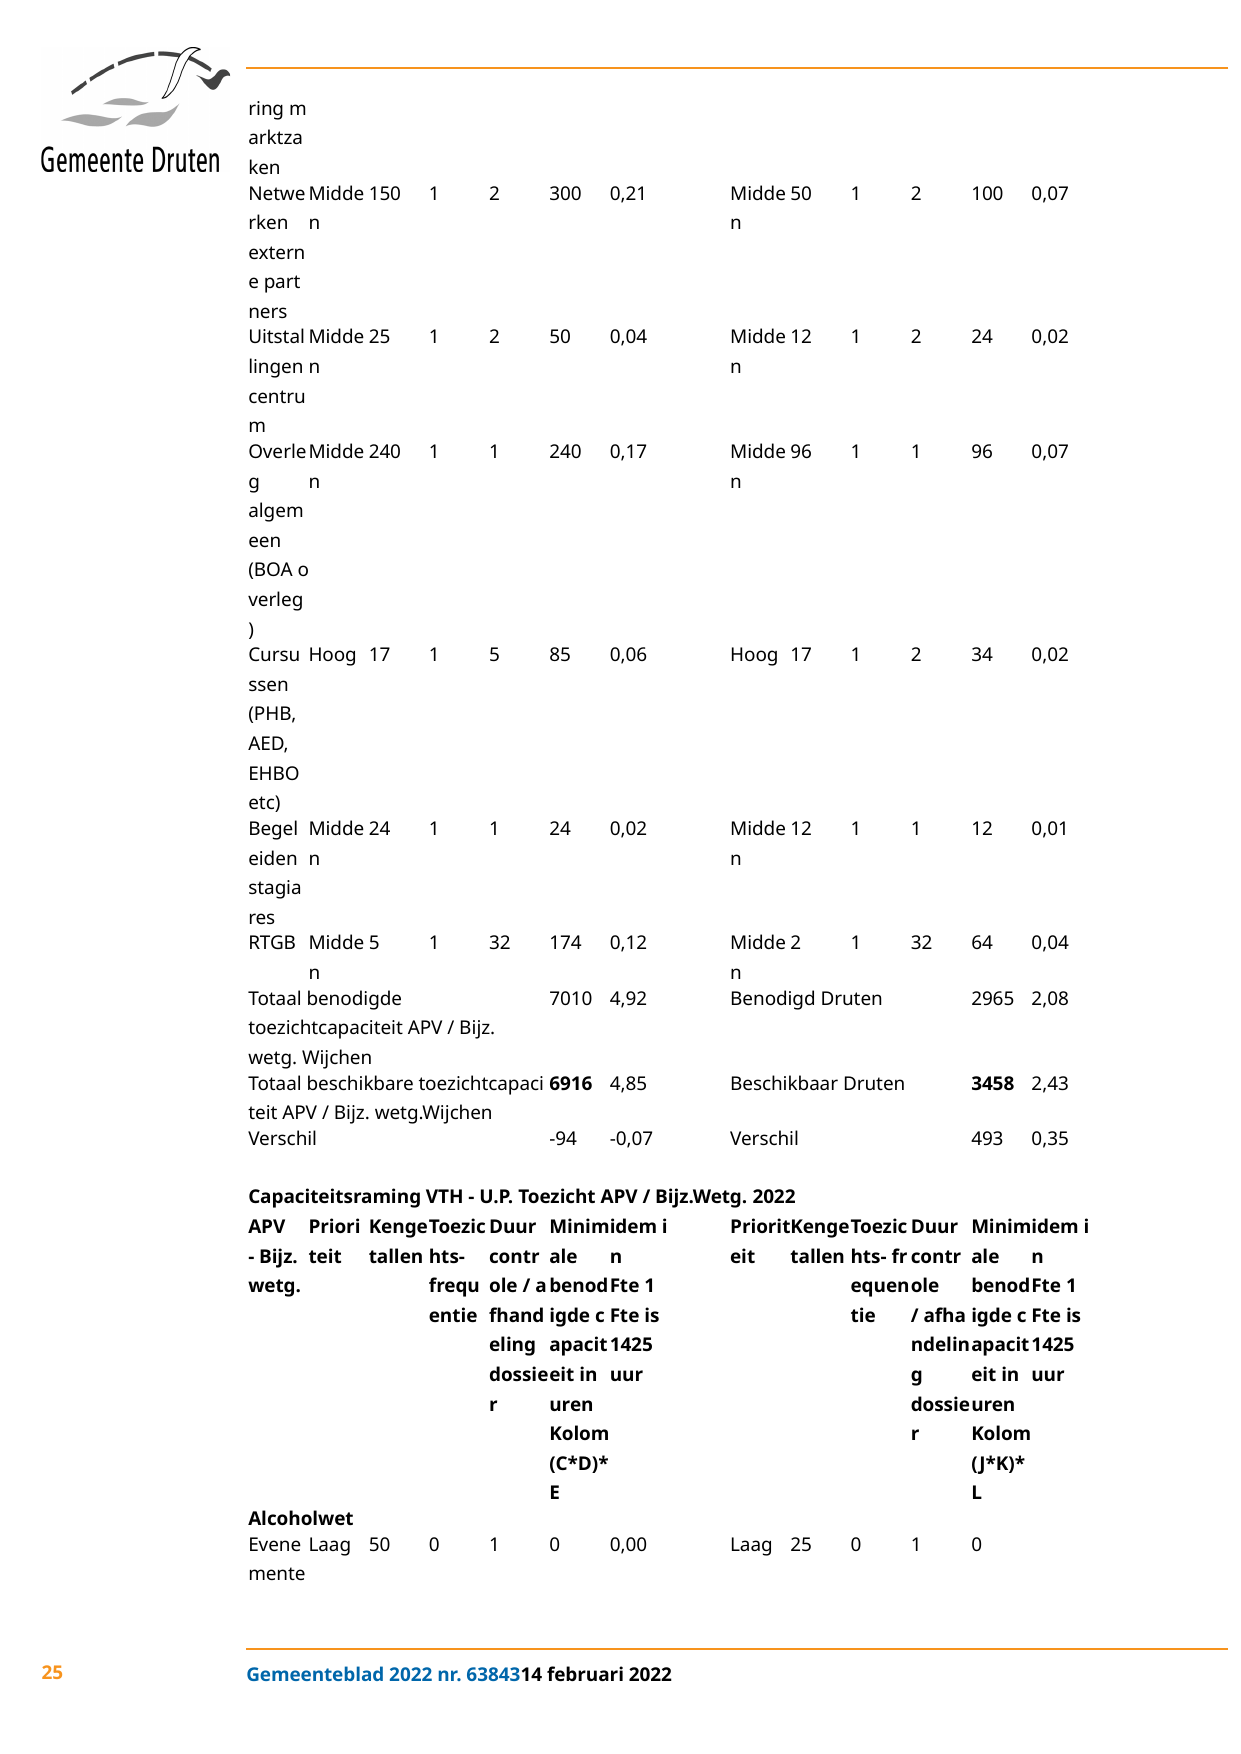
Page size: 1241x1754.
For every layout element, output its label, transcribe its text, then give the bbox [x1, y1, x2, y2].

table_cell 5 [369, 930, 429, 985]
table_cell 2 [790, 930, 850, 985]
table_cell 0,02 [1031, 641, 1091, 815]
table_cell 50 [369, 1531, 429, 1586]
table_cell 0,04 [610, 324, 670, 438]
table_cell Midden [730, 324, 790, 438]
table_cell Midden [730, 180, 790, 324]
table_cell Hoog [308, 641, 368, 815]
table_cell 1 [911, 438, 971, 641]
table_header idem in Fte 1 Fte is 1425 uur [1031, 1213, 1091, 1505]
table_header APV - Bijz. wetg. [248, 1213, 308, 1505]
table_cell 2 [911, 324, 971, 438]
table_cell 174 [549, 930, 609, 985]
table_cell Totaal beschikbare toezichtcapaciteit APV / Bijz. wetg.Wijchen [248, 1070, 549, 1125]
table_cell 2 [911, 641, 971, 815]
table_cell Laag [308, 1531, 368, 1586]
table_cell 1 [850, 324, 911, 438]
text Capaciteitsraming VTH - U.P. Toezicht APV / Bijz.Wetg. 2022 [248, 1184, 1152, 1209]
table_cell [489, 95, 549, 180]
table_cell 0,35 [1031, 1125, 1091, 1151]
table_cell Begeleiden stagiares [248, 815, 308, 929]
table_cell 64 [971, 930, 1031, 985]
table_cell 4,92 [610, 985, 670, 1070]
table_cell 0,07 [1031, 180, 1091, 324]
table_cell Midden [308, 815, 368, 929]
table_cell [610, 95, 670, 180]
table_cell 17 [369, 641, 429, 815]
table_cell 5 [489, 641, 549, 815]
table_cell 1 [850, 930, 911, 985]
table_cell 0,12 [610, 930, 670, 985]
table_cell 96 [790, 438, 850, 641]
table_cell 1 [429, 641, 489, 815]
table_cell 25 [790, 1531, 850, 1586]
table_cell -0,07 [610, 1125, 670, 1151]
table_header Duur controle / afhandeling dossier [911, 1213, 971, 1505]
table_header Kengetallen [369, 1213, 429, 1505]
table_header Toezichts- frequentie [850, 1213, 911, 1505]
table_cell 2,43 [1031, 1070, 1091, 1125]
table_cell 2965 [971, 985, 1031, 1070]
table_cell 0,00 [610, 1531, 670, 1586]
table_cell 240 [369, 438, 429, 641]
table_cell 1 [850, 641, 911, 815]
table_cell Cursussen (PHB, AED, EHBO etc) [248, 641, 308, 815]
table_cell [730, 95, 790, 180]
table_cell Overleg algemeen (BOA overleg) [248, 438, 308, 641]
table_cell 85 [549, 641, 609, 815]
table_cell 24 [369, 815, 429, 929]
table_cell [850, 95, 911, 180]
table_cell 12 [790, 324, 850, 438]
table_cell 34 [971, 641, 1031, 815]
table_cell [1031, 1531, 1091, 1586]
table_cell 1 [429, 438, 489, 641]
table_cell Netwerken externe partners [248, 180, 308, 324]
table_cell 0,21 [610, 180, 670, 324]
table_cell 0 [971, 1531, 1031, 1586]
table_header Minimale benodigde capaciteit in uren Kolom (C*D)*E [549, 1213, 609, 1505]
table_cell [549, 95, 609, 180]
table_cell Alcoholwet [248, 1505, 670, 1531]
table_cell 1 [911, 1531, 971, 1586]
table_cell [730, 1505, 1091, 1531]
table_cell Midden [308, 930, 368, 985]
table_cell Totaal benodigde toezichtcapaciteit APV / Bijz. wetg. Wijchen [248, 985, 549, 1070]
table_cell [308, 95, 368, 180]
table_cell 0,07 [1031, 438, 1091, 641]
table_cell Laag [730, 1531, 790, 1586]
table_cell [911, 95, 971, 180]
table_cell [971, 95, 1031, 180]
table_cell 0 [850, 1531, 911, 1586]
table_header Prioriteit [730, 1213, 790, 1505]
table_cell 0,02 [1031, 324, 1091, 438]
table_cell [1031, 95, 1091, 180]
table_cell [369, 95, 429, 180]
table_cell 96 [971, 438, 1031, 641]
table_cell 0 [549, 1531, 609, 1586]
table_cell 0,02 [610, 815, 670, 929]
table_cell 6916 [549, 1070, 609, 1125]
table_cell 32 [911, 930, 971, 985]
table_cell Evenemente [248, 1531, 308, 1586]
table_cell ring marktzaken [248, 95, 308, 180]
table_cell 1 [429, 930, 489, 985]
table_cell 1 [429, 324, 489, 438]
table_header Duur controle / afhandeling dossier [489, 1213, 549, 1505]
table_header Prioriteit [308, 1213, 368, 1505]
table_cell 1 [911, 815, 971, 929]
table_cell 0,17 [610, 438, 670, 641]
table_cell 2 [489, 180, 549, 324]
table_cell 1 [850, 180, 911, 324]
table_cell 1 [489, 815, 549, 929]
table_cell 493 [971, 1125, 1031, 1151]
table_cell 7010 [549, 985, 609, 1070]
table_cell Midden [730, 438, 790, 641]
table_cell 0 [429, 1531, 489, 1586]
table_cell 3458 [971, 1070, 1031, 1125]
table_cell Midden [308, 180, 368, 324]
table_cell 300 [549, 180, 609, 324]
table_cell 32 [489, 930, 549, 985]
table_cell 1 [850, 438, 911, 641]
table_cell 24 [971, 324, 1031, 438]
table_cell 1 [489, 1531, 549, 1586]
table_cell 0,06 [610, 641, 670, 815]
table_cell 1 [850, 815, 911, 929]
table_cell 1 [489, 438, 549, 641]
table_cell 12 [790, 815, 850, 929]
table_cell Beschikbaar Druten [730, 1070, 971, 1125]
table_cell 2 [911, 180, 971, 324]
table_cell 12 [971, 815, 1031, 929]
table_cell 150 [369, 180, 429, 324]
table_cell 1 [429, 180, 489, 324]
table_cell 240 [549, 438, 609, 641]
table_cell -94 [549, 1125, 609, 1151]
table_cell 0,04 [1031, 930, 1091, 985]
table_cell RTGB [248, 930, 308, 985]
table_cell 2 [489, 324, 549, 438]
table_cell Midden [730, 815, 790, 929]
table_cell [429, 95, 489, 180]
table_header idem in Fte 1 Fte is 1425 uur [610, 1213, 670, 1505]
table_cell 17 [790, 641, 850, 815]
table_cell Verschil [248, 1125, 549, 1151]
table_header [670, 1213, 730, 1586]
table_cell Verschil [730, 1125, 971, 1151]
table_header [670, 95, 730, 1151]
table_header Toezichts- frequentie [429, 1213, 489, 1505]
table_cell 100 [971, 180, 1031, 324]
picture [41, 47, 231, 172]
table_header Kengetallen [790, 1213, 850, 1505]
table_cell [790, 95, 850, 180]
table_cell 24 [549, 815, 609, 929]
table_cell 0,01 [1031, 815, 1091, 929]
table_cell 25 [369, 324, 429, 438]
table_cell 50 [790, 180, 850, 324]
table_cell 50 [549, 324, 609, 438]
table_cell Uitstallingen centrum [248, 324, 308, 438]
table_cell 1 [429, 815, 489, 929]
table_header Minimale benodigde capaciteit in uren Kolom (J*K)*L [971, 1213, 1031, 1505]
table_cell Midden [308, 324, 368, 438]
table_cell 2,08 [1031, 985, 1091, 1070]
table_cell Hoog [730, 641, 790, 815]
table_cell Midden [730, 930, 790, 985]
table_cell 4,85 [610, 1070, 670, 1125]
table_cell Benodigd Druten [730, 985, 971, 1070]
table_cell Midden [308, 438, 368, 641]
